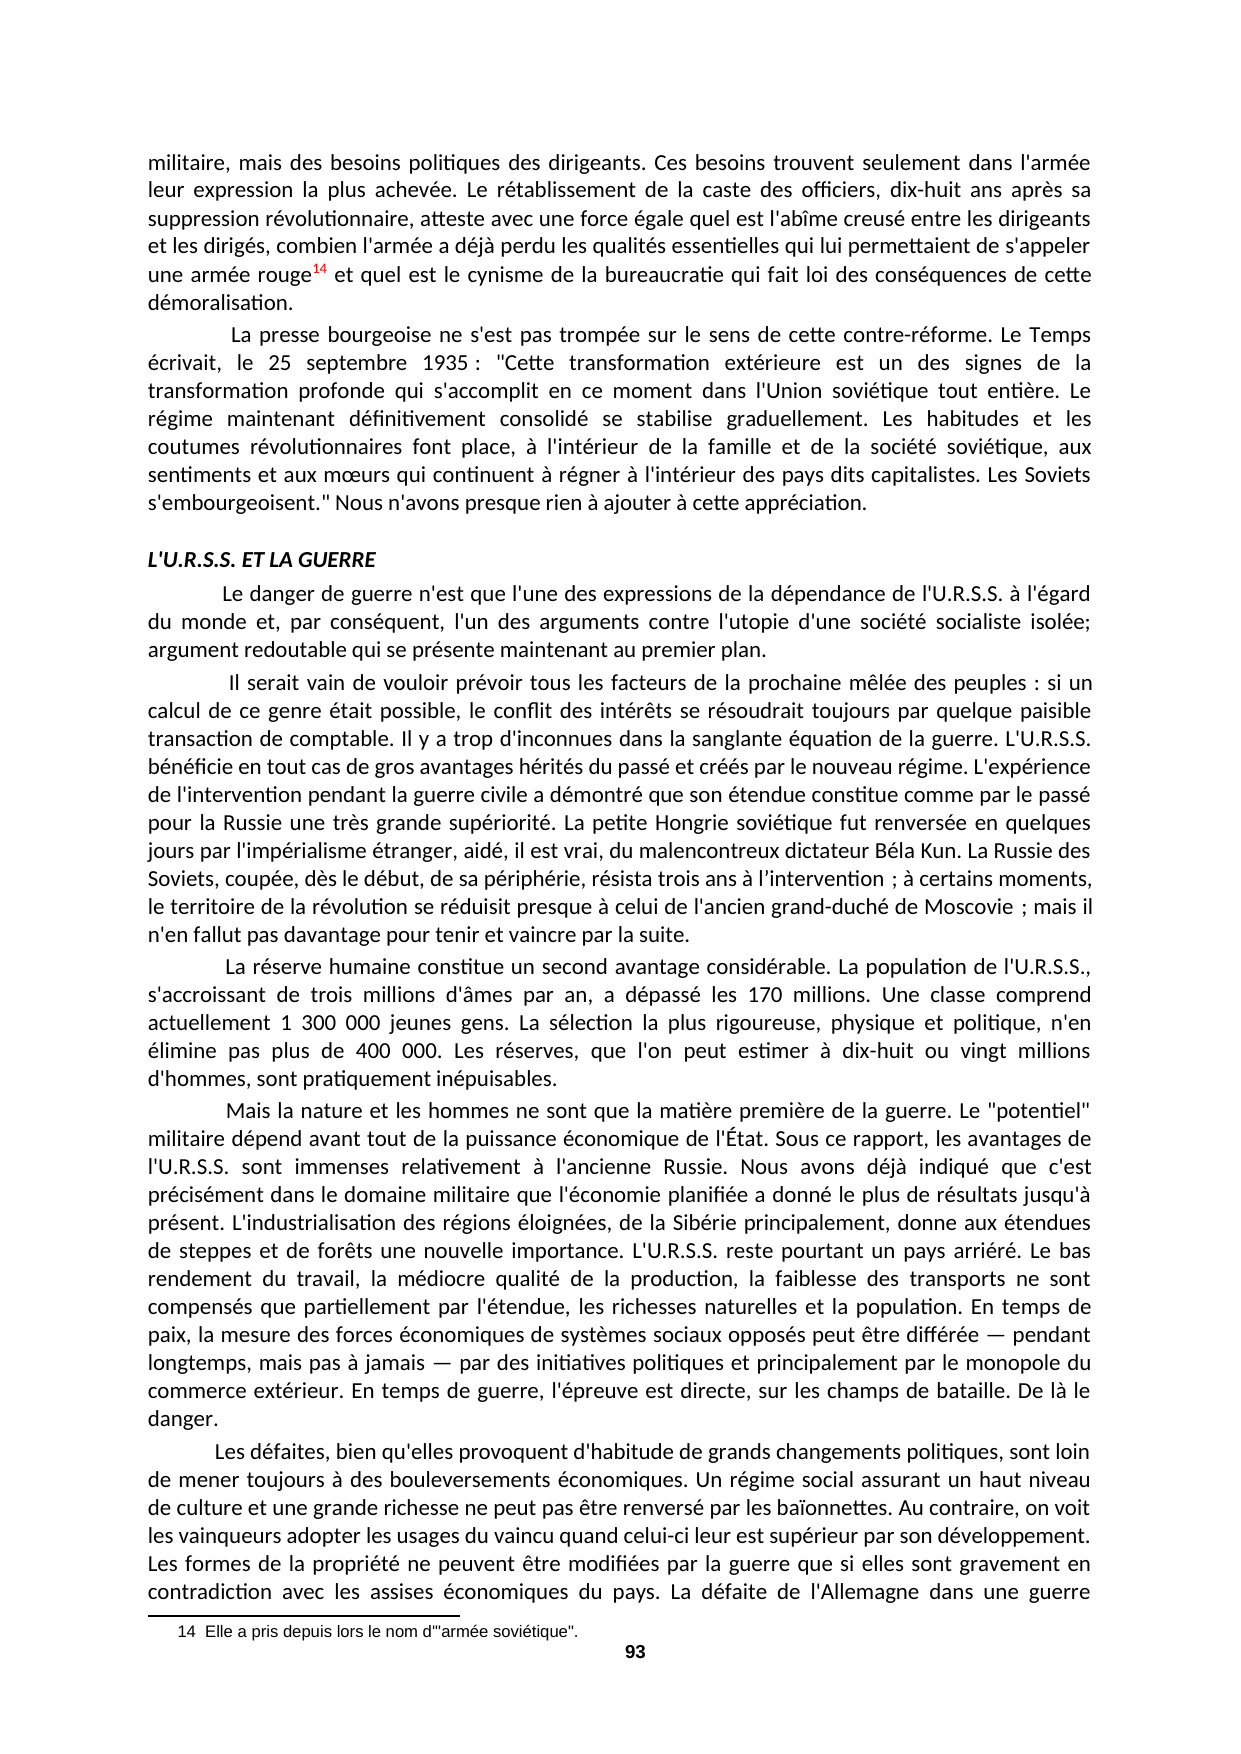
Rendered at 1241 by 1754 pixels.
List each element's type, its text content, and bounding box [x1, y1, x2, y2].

text Mais la nature et les hommes ne sont que la matière première de la guerre. Le "potentiel" militaire dépend avant tout de la puissance économique de l'État. Sous ce rapport, les avantages de l'U.R.S.S. sont immenses relativement à l'ancienne Russie. Nous avons déjà indiqué que c'est précisément dans le domaine militaire que l'économie planifiée a donné le plus de résultats jusqu'à présent. L'industrialisation des régions éloignées, de la Sibérie principalement, donne aux étendues de steppes et de forêts une nouvelle importance. L'U.R.S.S. reste pourtant un pays arriéré. Le bas rendement du travail, la médiocre qualité de la production, la faiblesse des transports ne sont compensés que partiellement par l'étendue, les richesses naturelles et la population. En temps de paix, la mesure des forces économiques de systèmes sociaux opposés peut être différée — pendant longtemps, mais pas à jamais — par des initiatives politiques et principalement par le monopole du commerce extérieur. En temps de guerre, l'épreuve est directe, sur les champs de bataille. De là le danger. [148, 1096, 1093, 1433]
text Les défaites, bien qu'elles provoquent d'habitude de grands changements politiques, sont loin de mener toujours à des bouleversements économiques. Un régime social assurant un haut niveau de culture et une grande richesse ne peut pas être renversé par les baïonnettes. Au contraire, on voit les vainqueurs adopter les usages du vaincu quand celui-ci leur est supérieur par son développement. Les formes de la propriété ne peuvent être modifiées par la guerre que si elles sont gravement en contradiction avec les assises économiques du pays. La défaite de l'Allemagne dans une guerre [148, 1437, 1093, 1605]
subtitle L'U.R.S.S. ET LA GUERRE [148, 545, 1093, 573]
text La presse bourgeoise ne s'est pas trompée sur le sens de cette contre-réforme. Le Temps écrivait, le 25 septembre 1935 : "Cette transformation extérieure est un des signes de la transformation profonde qui s'accomplit en ce moment dans l'Union soviétique tout entière. Le régime maintenant définitivement consolidé se stabilise graduellement. Les habitudes et les coutumes révolutionnaires font place, à l'intérieur de la famille et de la société soviétique, aux sentiments et aux mœurs qui continuent à régner à l'intérieur des pays dits capitalistes. Les Soviets s'embourgeoisent." Nous n'avons presque rien à ajouter à cette appréciation. [148, 320, 1093, 516]
text militaire, mais des besoins politiques des dirigeants. Ces besoins trouvent seulement dans l'armée leur expression la plus achevée. Le rétablissement de la caste des officiers, dix-huit ans après sa suppression révolutionnaire, atteste avec une force égale quel est l'abîme creusé entre les dirigeants et les dirigés, combien l'armée a déjà perdu les qualités essentielles qui lui permettaient de s'appeler une armée rouge et quel est le cynisme de la bureaucratie qui fait loi des conséquences de cette démoralisation. [148, 148, 1093, 316]
text Elle a pris depuis lors le nom d'"armée soviétique". [148, 1622, 1093, 1641]
text Le danger de guerre n'est que l'une des expressions de la dépendance de l'U.R.S.S. à l'égard du monde et, par conséquent, l'un des arguments contre l'utopie d'une société socialiste isolée; argument redoutable qui se présente maintenant au premier plan. [148, 579, 1093, 663]
text La réserve humaine constitue un second avantage considérable. La population de l'U.R.S.S., s'accroissant de trois millions d'âmes par an, a dépassé les 170 millions. Une classe comprend actuellement 1 300 000 jeunes gens. La sélection la plus rigoureuse, physique et politique, n'en élimine pas plus de 400 000. Les réserves, que l'on peut estimer à dix-huit ou vingt millions d'hommes, sont pratiquement inépuisables. [148, 952, 1093, 1092]
text Il serait vain de vouloir prévoir tous les facteurs de la prochaine mêlée des peuples : si un calcul de ce genre était possible, le conflit des intérêts se résoudrait toujours par quelque paisible transaction de comptable. Il y a trop d'inconnues dans la sanglante équation de la guerre. L'U.R.S.S. bénéficie en tout cas de gros avantages hérités du passé et créés par le nouveau régime. L'expérience de l'intervention pendant la guerre civile a démontré que son étendue constitue comme par le passé pour la Russie une très grande supériorité. La petite Hongrie soviétique fut renversée en quelques jours par l'impérialisme étranger, aidé, il est vrai, du malencontreux dictateur Béla Kun. La Russie des Soviets, coupée, dès le début, de sa périphérie, résista trois ans à l’intervention ; à certains moments, le territoire de la révolution se réduisit presque à celui de l'ancien grand-duché de Moscovie ; mais il n'en fallut pas davantage pour tenir et vaincre par la suite. [148, 668, 1093, 948]
